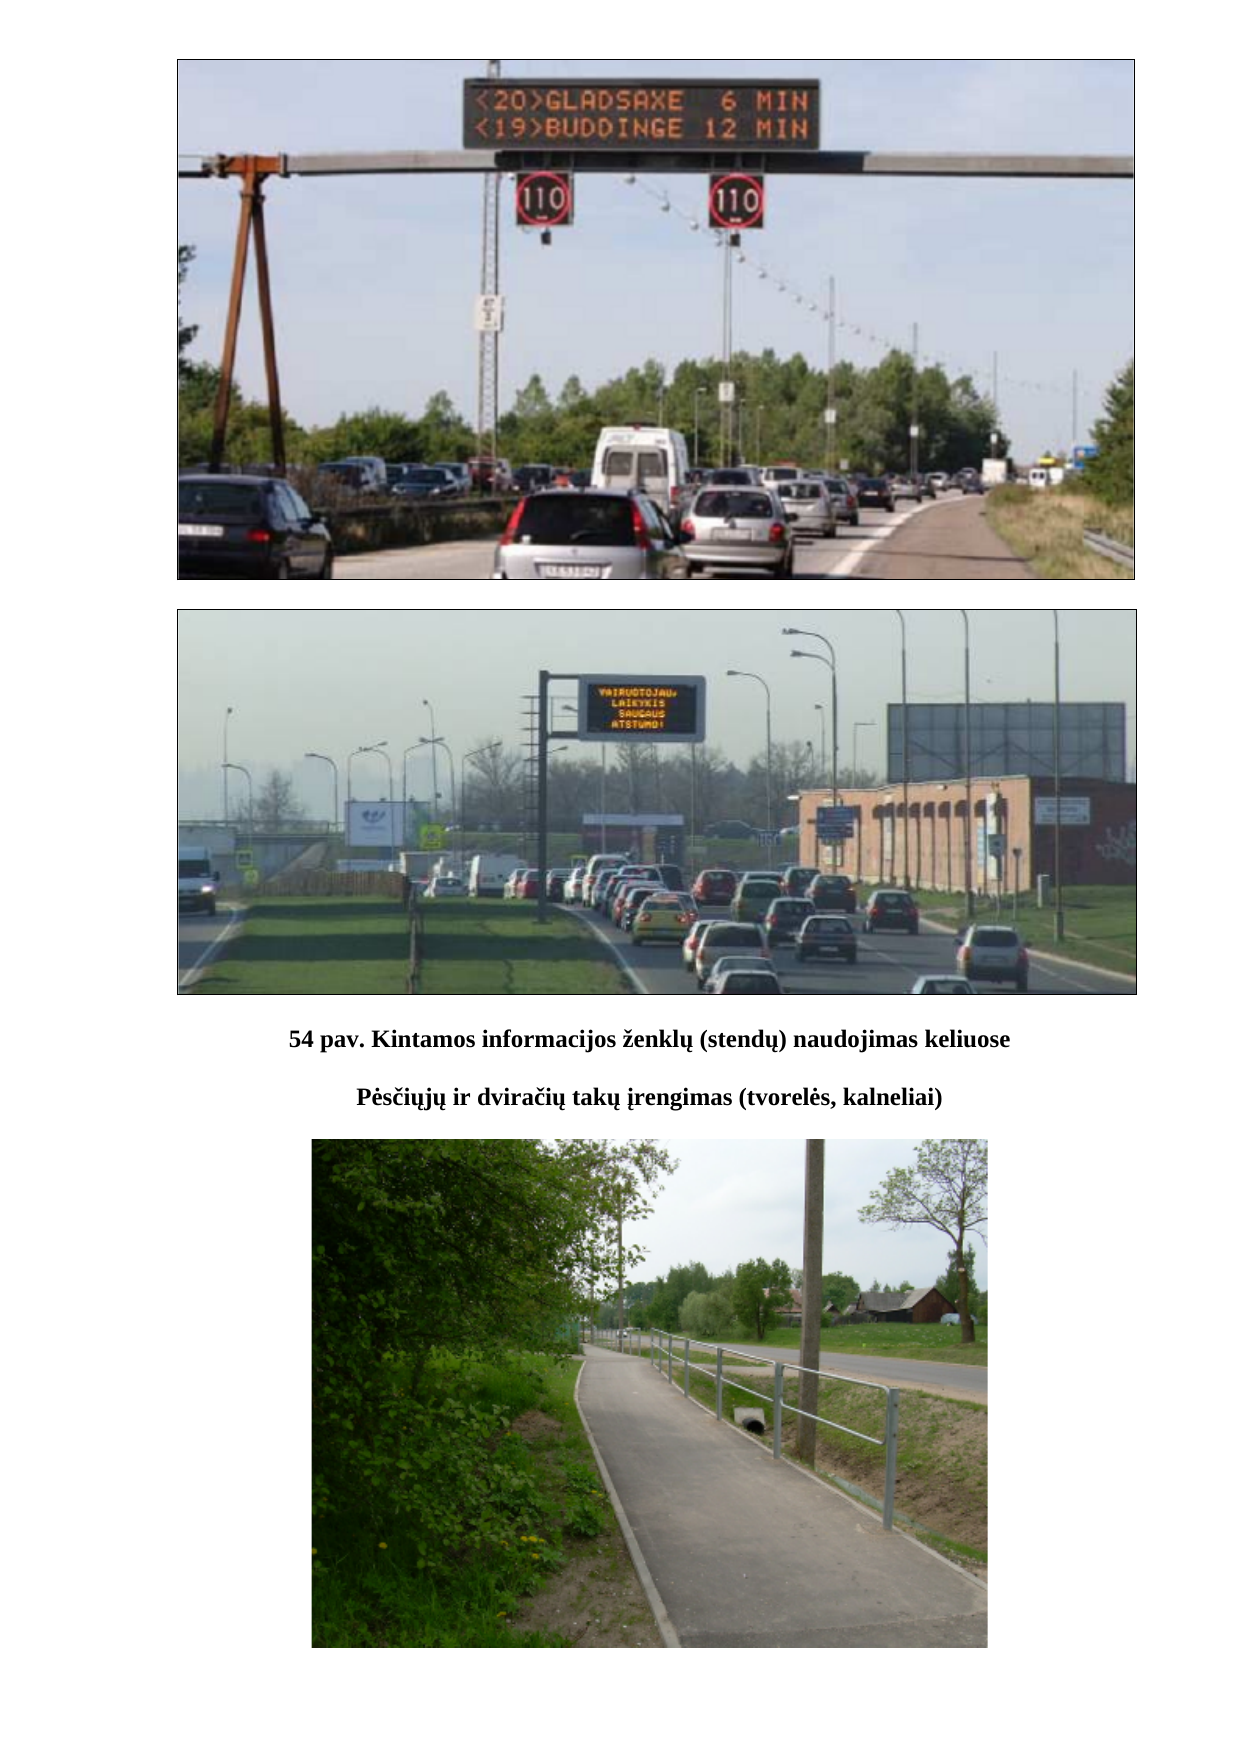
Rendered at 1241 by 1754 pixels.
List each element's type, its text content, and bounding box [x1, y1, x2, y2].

text Pėsčiųjų ir dviračių takų įrengimas (tvorelės, kalneliai) [177, 1082, 1122, 1110]
text 54 pav. Kintamos informacijos ženklų (stendų) naudojimas keliuose [177, 1024, 1122, 1053]
